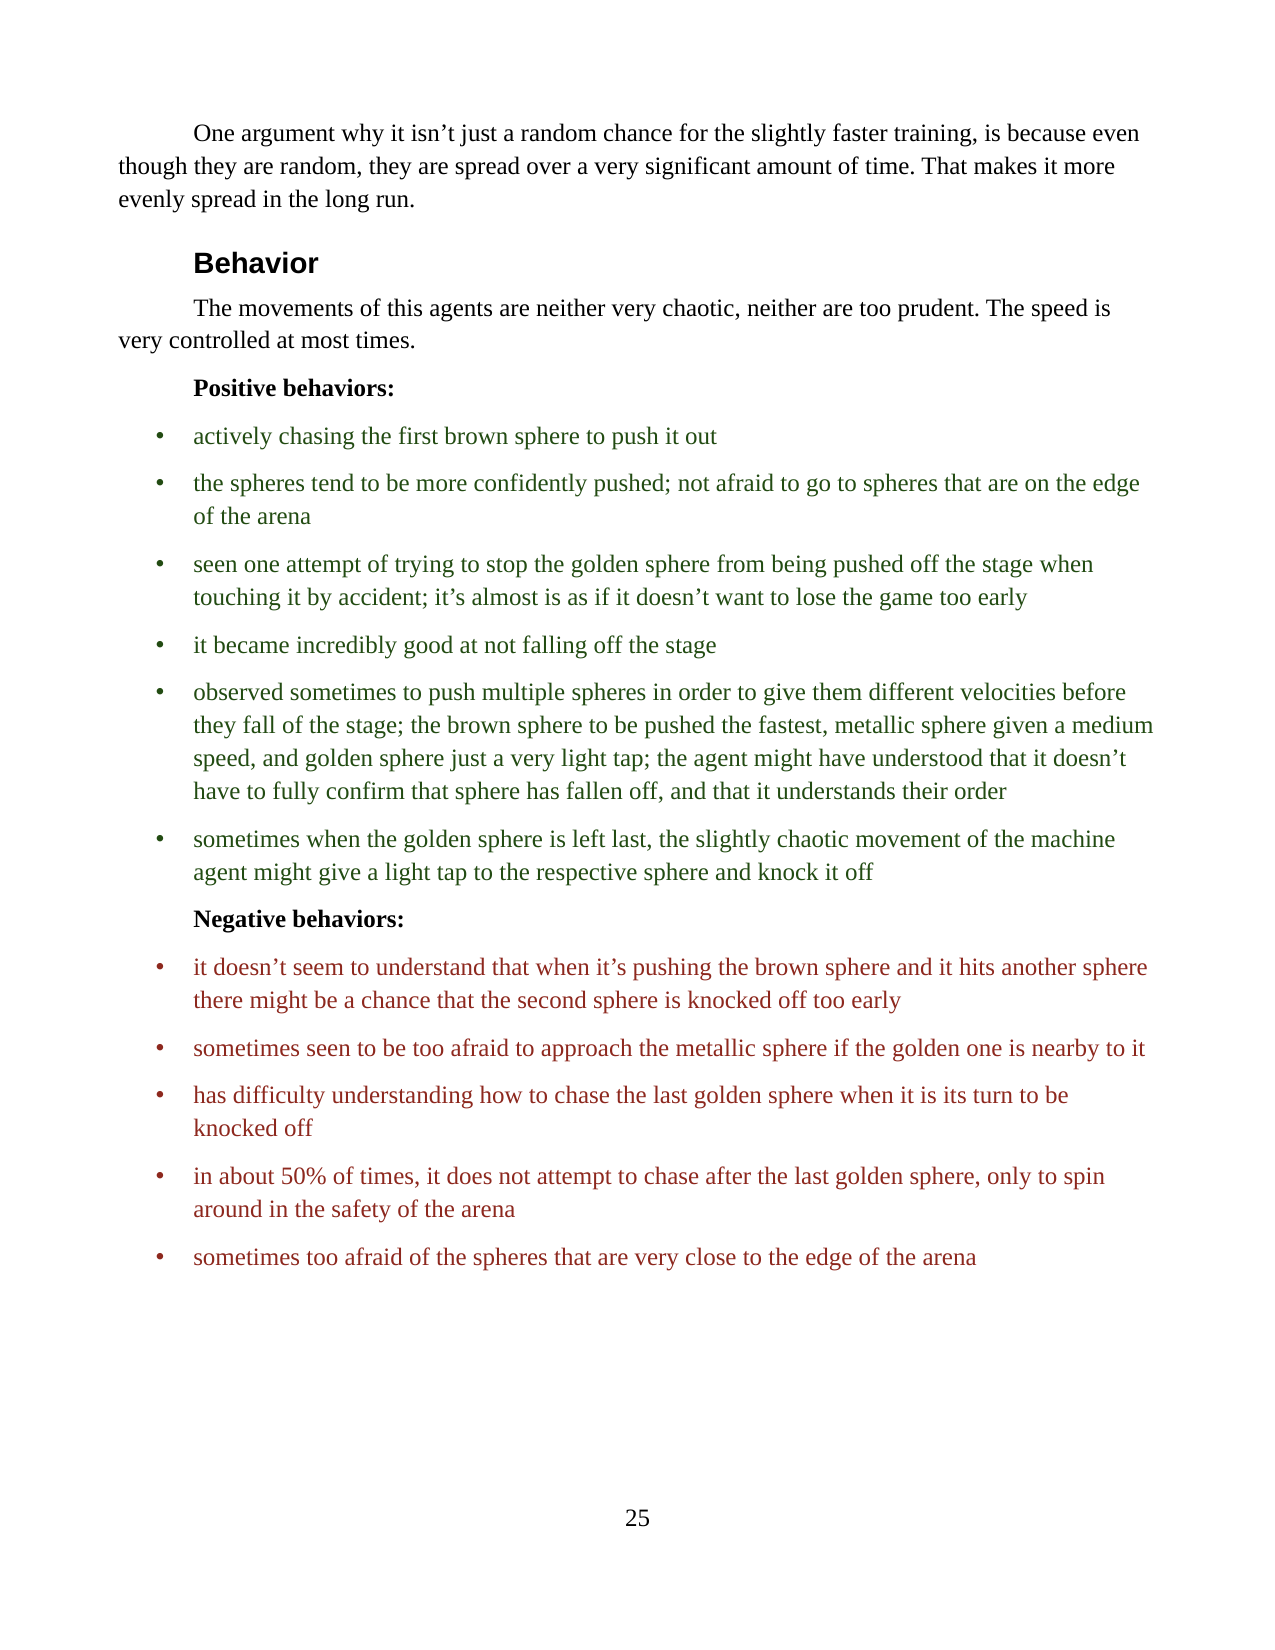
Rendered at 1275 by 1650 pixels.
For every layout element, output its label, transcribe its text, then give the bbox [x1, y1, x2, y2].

list it doesn’t seem to understand that when it’s pushing the brown sphere and it hits another sphere there might be a chance that the second sphere is knocked off too early [156, 952, 1157, 1014]
list sometimes when the golden sphere is left last, the slightly chaotic movement of the machine agent might give a light tap to the respective sphere and knock it off [156, 824, 1157, 886]
list has difficulty understanding how to chase the last golden sphere when it is its turn to be knocked off [156, 1080, 1157, 1142]
text The movements of this agents are neither very chaotic, neither are too prudent. The speed is very controlled at most times. [118, 293, 1157, 354]
text Positive behaviors: [118, 373, 1157, 402]
list actively chasing the first brown sphere to push it out [156, 421, 1157, 449]
list sometimes seen to be too afraid to approach the metallic sphere if the golden one is nearby to it [156, 1033, 1157, 1062]
list in about 50% of times, it does not attempt to chase after the last golden sphere, only to spin around in the safety of the arena [156, 1161, 1157, 1223]
list seen one attempt of trying to stop the golden sphere from being pushed off the stage when touching it by accident; it’s almost is as if it doesn’t want to lose the game too early [156, 549, 1157, 611]
list Negative behaviors: [156, 904, 1157, 933]
list the spheres tend to be more confidently pushed; not afraid to go to spheres that are on the edge of the arena [156, 468, 1157, 530]
subtitle Behavior [118, 246, 1157, 280]
text One argument why it isn’t just a random chance for the slightly faster training, is because even though they are random, they are spread over a very significant amount of time. That makes it more evenly spread in the long run. [118, 118, 1157, 213]
list it became incredibly good at not falling off the stage [156, 630, 1157, 658]
list sometimes too afraid of the spheres that are very close to the edge of the arena [156, 1242, 1157, 1270]
list observed sometimes to push multiple spheres in order to give them different velocities before they fall of the stage; the brown sphere to be pushed the fastest, metallic sphere given a medium speed, and golden sphere just a very light tap; the agent might have understood that it doesn’t have to fully confirm that sphere has fallen off, and that it understands their order [156, 677, 1157, 805]
